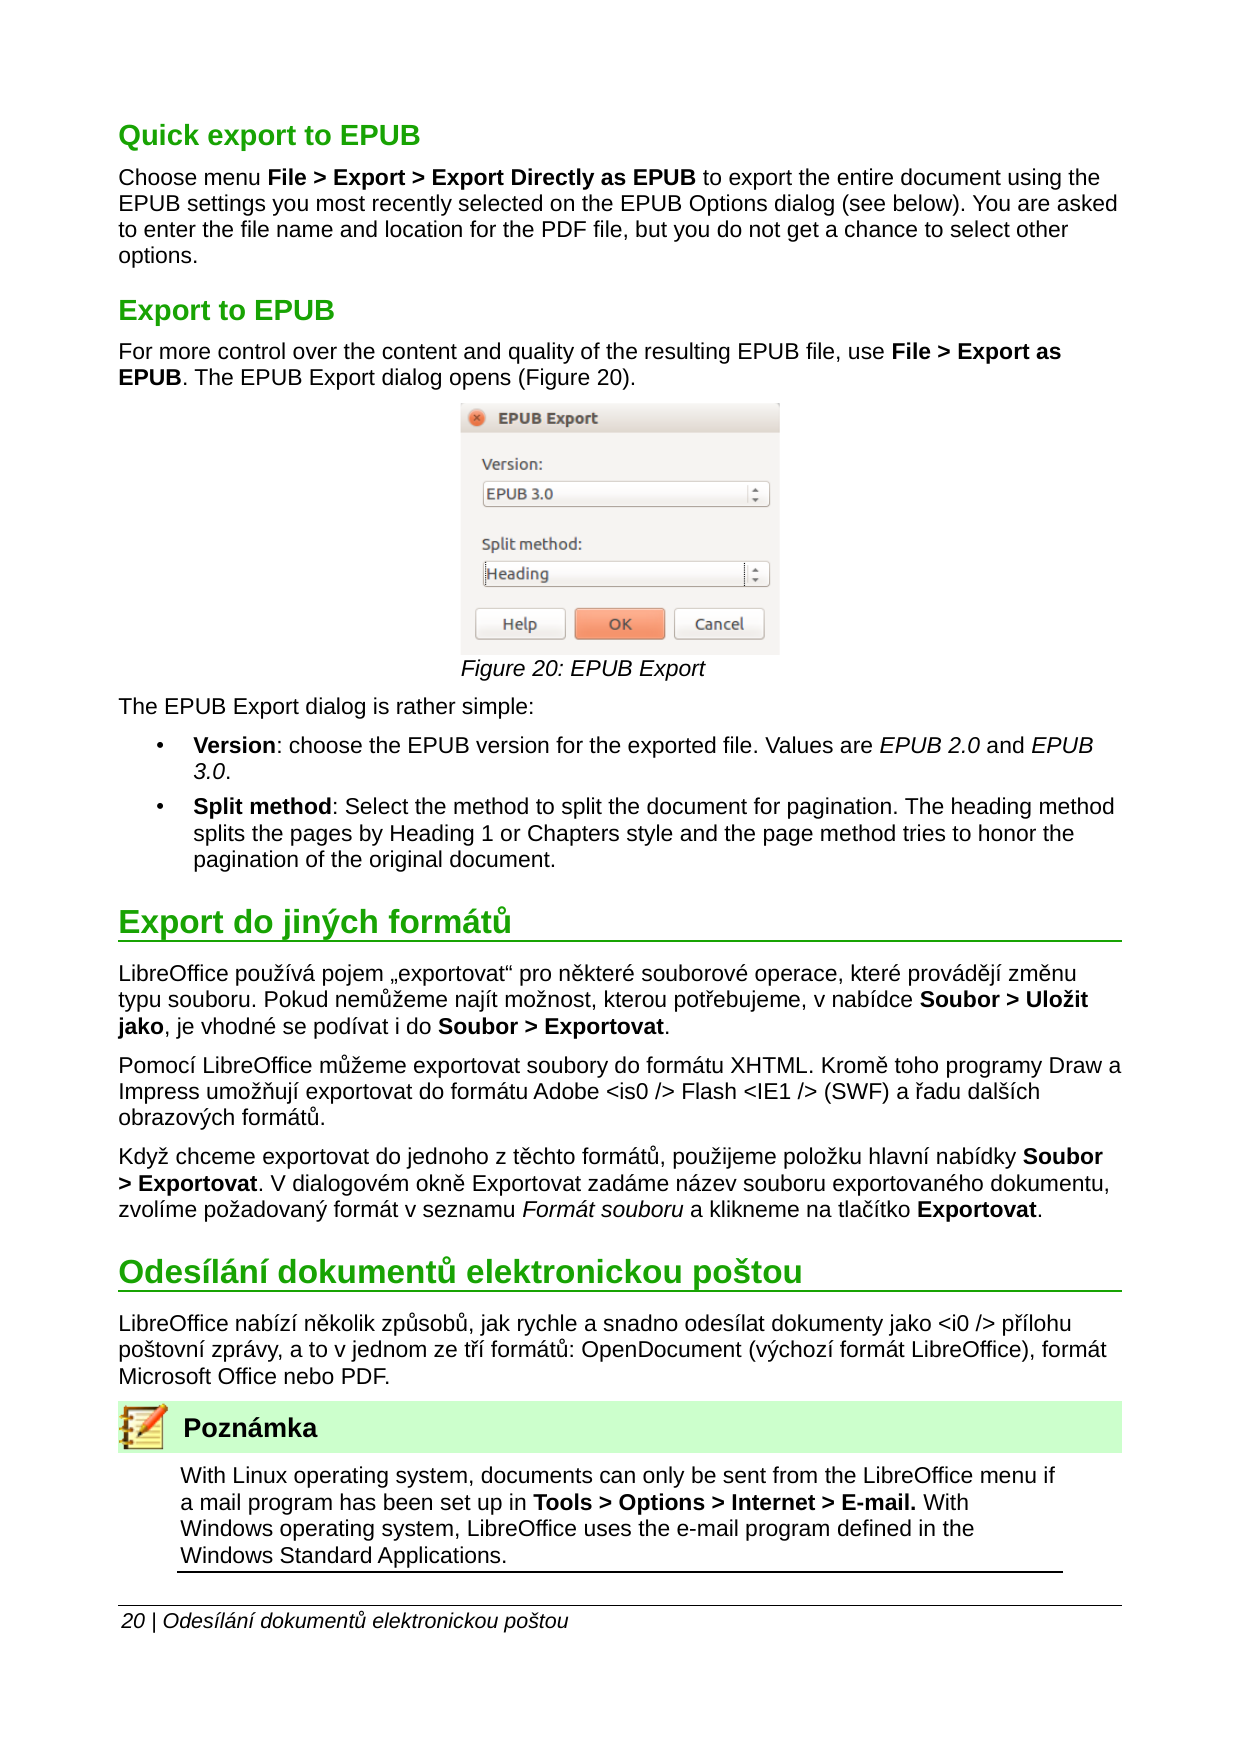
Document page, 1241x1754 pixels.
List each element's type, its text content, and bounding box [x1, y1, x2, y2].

text With Linux operating system, documents can only be sent from the LibreOffice menu if a mail program has been set up in Tools > Options > Internet > E-mail. With Windows operating system, LibreOffice uses the e-mail program defined in the Windows Standard Applications. [177, 1459, 1063, 1571]
subtitle Export to EPUB [118, 292, 1122, 326]
subtitle Export do jiných formátů [118, 902, 1122, 940]
text LibreOffice používá pojem „exportovat“ pro některé souborové operace, které provádějí změnu typu souboru. Pokud nemůžeme najít možnost, kterou potřebujeme, v nabídce Soubor > Uložit jako, je vhodné se podívat i do Soubor > Exportovat. [118, 960, 1122, 1039]
subtitle Odesílání dokumentů elektronickou poštou [118, 1252, 1122, 1290]
text Pomocí LibreOffice můžeme exportovat soubory do formátu XHTML. Kromě toho programy Draw a Impress umožňují exportovat do formátu Adobe <is0 /> Flash <IE1 /> (SWF) a řadu dalších obrazových formátů. [118, 1052, 1122, 1131]
text For more control over the content and quality of the resulting EPUB file, use File > Export as EPUB. The EPUB Export dialog opens (Figure 20). [118, 338, 1122, 391]
text Figure 20: EPUB Export [461, 655, 780, 681]
list Split method: Select the method to split the document for pagination. The heading method splits the pages by Heading 1 or Chapters style and the page method tries to honor the pagination of the original document. [156, 793, 1122, 872]
subtitle Quick export to EPUB [118, 118, 1122, 152]
list Version: choose the EPUB version for the exported file. Values are EPUB 2.0 and EPUB 3.0. [156, 732, 1122, 784]
text Choose menu File > Export > Export Directly as EPUB to export the entire document using the EPUB settings you most recently selected on the EPUB Options dialog (see below). You are asked to enter the file name and location for the PDF file, but you do not get a chance to select other options. [118, 163, 1122, 269]
picture [119, 1402, 170, 1453]
text LibreOffice nabízí několik způsobů, jak rychle a snadno odesílat dokumenty jako <i0 /> přílohu poštovní zprávy, a to v jednom ze tří formátů: OpenDocument (výchozí formát LibreOffice), formát Microsoft Office nebo PDF. [118, 1310, 1122, 1389]
picture [460, 403, 780, 655]
text The EPUB Export dialog is rather simple: [118, 693, 1122, 719]
subtitle Poznámka [118, 1401, 1122, 1453]
text Když chceme exportovat do jednoho z těchto formátů, použijeme položku hlavní nabídky Soubor > Exportovat. V dialogovém okně Exportovat zadáme název souboru exportovaného dokumentu, zvolíme požadovaný formát v seznamu Formát souboru a klikneme na tlačítko Exportovat. [118, 1143, 1122, 1222]
